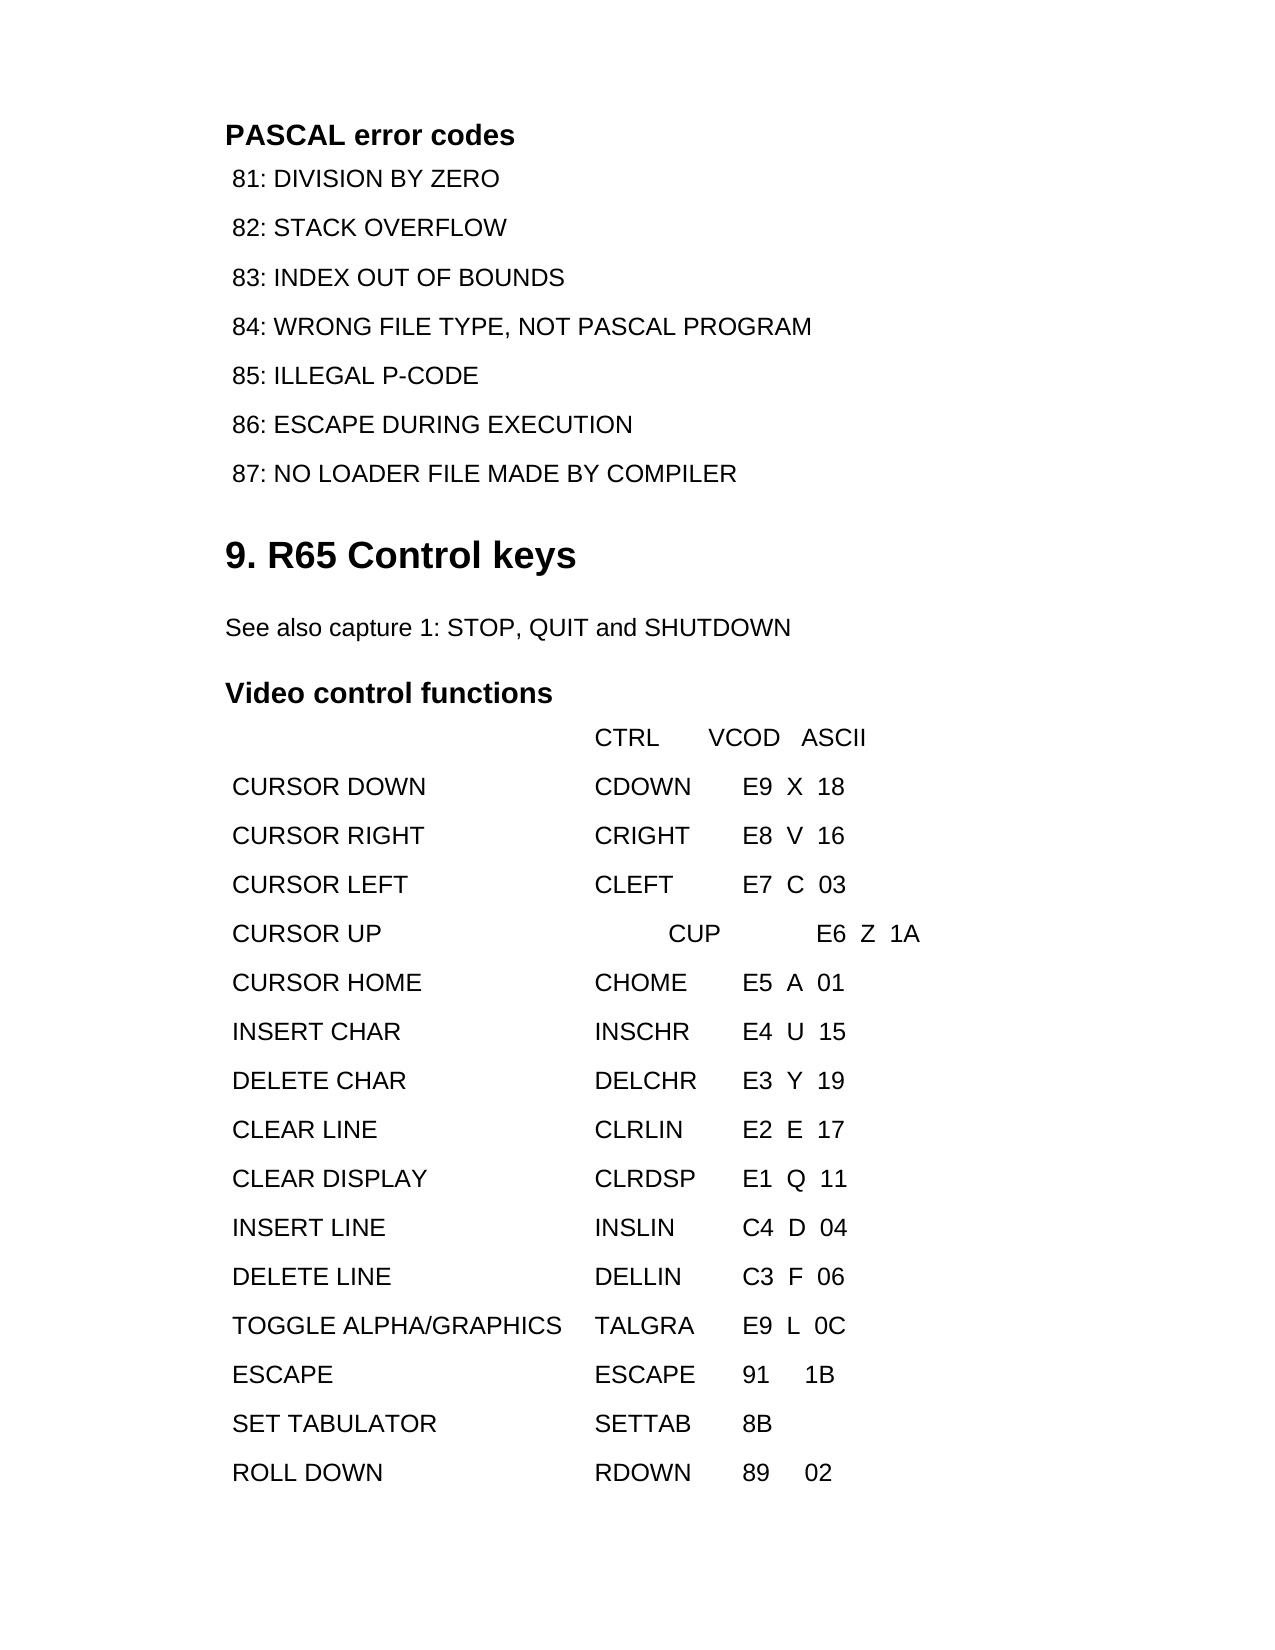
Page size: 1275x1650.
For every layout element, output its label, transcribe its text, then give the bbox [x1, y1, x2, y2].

subtitle PASCAL error codes [225, 118, 1157, 152]
text 85: ILLEGAL P-CODE [225, 361, 1157, 389]
text CURSOR RIGHT CRIGHT E8 V 16 [225, 821, 1157, 849]
text CURSOR DOWN CDOWN E9 X 18 [225, 772, 1157, 800]
text ESCAPE ESCAPE 91 1B [225, 1360, 1157, 1389]
text INSERT LINE INSLIN C4 D 04 [225, 1213, 1157, 1242]
subtitle Video control functions [225, 676, 1157, 710]
text CURSOR HOME CHOME E5 A 01 [225, 968, 1157, 997]
text CLEAR DISPLAY CLRDSP E1 Q 11 [225, 1164, 1157, 1193]
text See also capture 1: STOP, QUIT and SHUTDOWN [225, 613, 1157, 641]
text 81: DIVISION BY ZERO [225, 164, 1157, 193]
text 87: NO LOADER FILE MADE BY COMPILER [225, 459, 1157, 487]
text 84: WRONG FILE TYPE, NOT PASCAL PROGRAM [225, 312, 1157, 340]
text CURSOR UP CUP E6 Z 1A [225, 919, 1157, 947]
text CURSOR LEFT CLEFT E7 C 03 [225, 870, 1157, 898]
text DELETE LINE DELLIN C3 F 06 [225, 1262, 1157, 1291]
text ROLL DOWN RDOWN 89 02 [225, 1458, 1157, 1487]
text SET TABULATOR SETTAB 8B [225, 1409, 1157, 1438]
text CTRL VCOD ASCII [225, 722, 1157, 751]
subtitle 9. R65 Control keys [225, 533, 1157, 576]
text 82: STACK OVERFLOW [225, 213, 1157, 242]
text 83: INDEX OUT OF BOUNDS [225, 262, 1157, 291]
text INSERT CHAR INSCHR E4 U 15 [225, 1017, 1157, 1046]
text CLEAR LINE CLRLIN E2 E 17 [225, 1115, 1157, 1144]
text 86: ESCAPE DURING EXECUTION [225, 410, 1157, 438]
text DELETE CHAR DELCHR E3 Y 19 [225, 1066, 1157, 1095]
text TOGGLE ALPHA/GRAPHICS TALGRA E9 L 0C [225, 1311, 1157, 1340]
